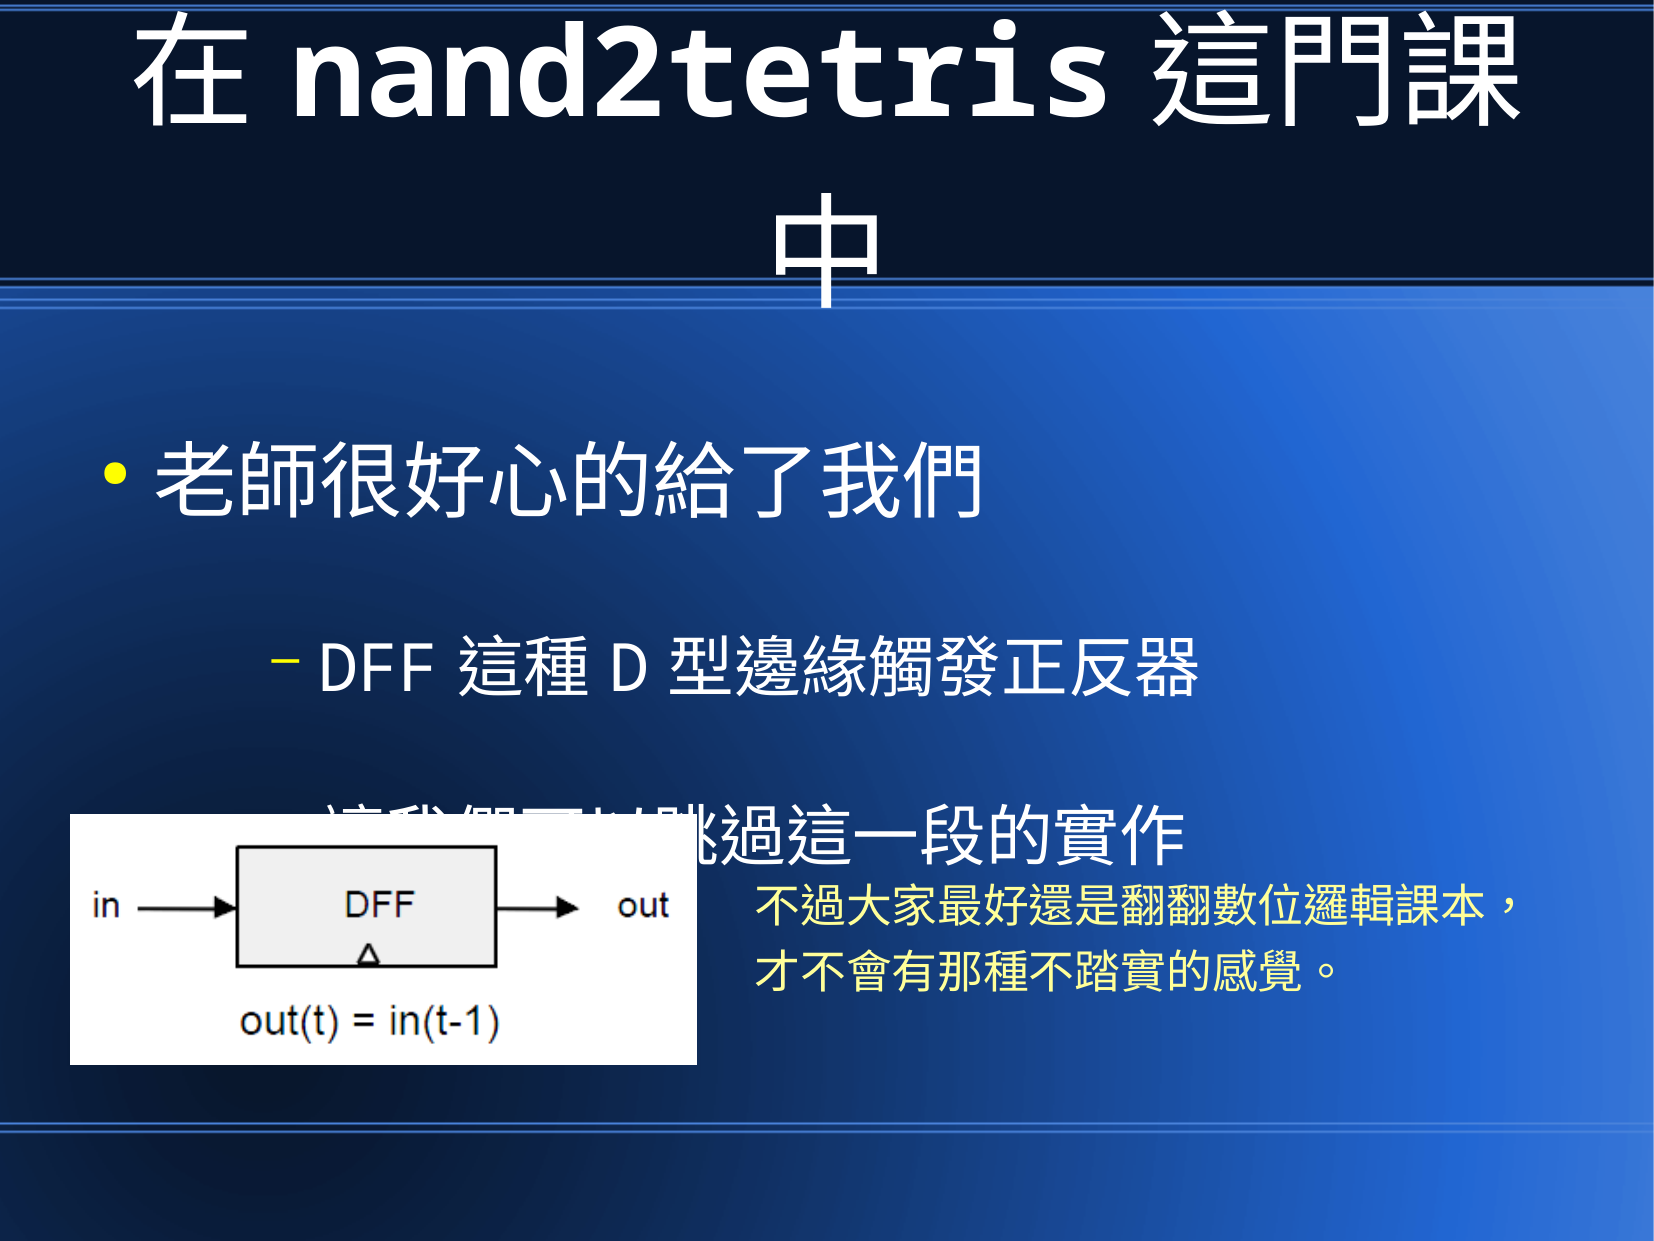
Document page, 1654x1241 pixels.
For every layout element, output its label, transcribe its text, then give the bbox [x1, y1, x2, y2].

title 在nand2tetris這門課中 [82, 49, 1571, 257]
list 老師很好心的給了我們 DFF這種D型邊緣觸發正反器 讓我們可以跳過這一段的實作 [82, 355, 1571, 1241]
picture [0, 0, 1654, 1241]
text_box 不過大家最好還是翻翻數位邏輯課本， 才不會有那種不踏實的感覺。 [739, 862, 1552, 987]
